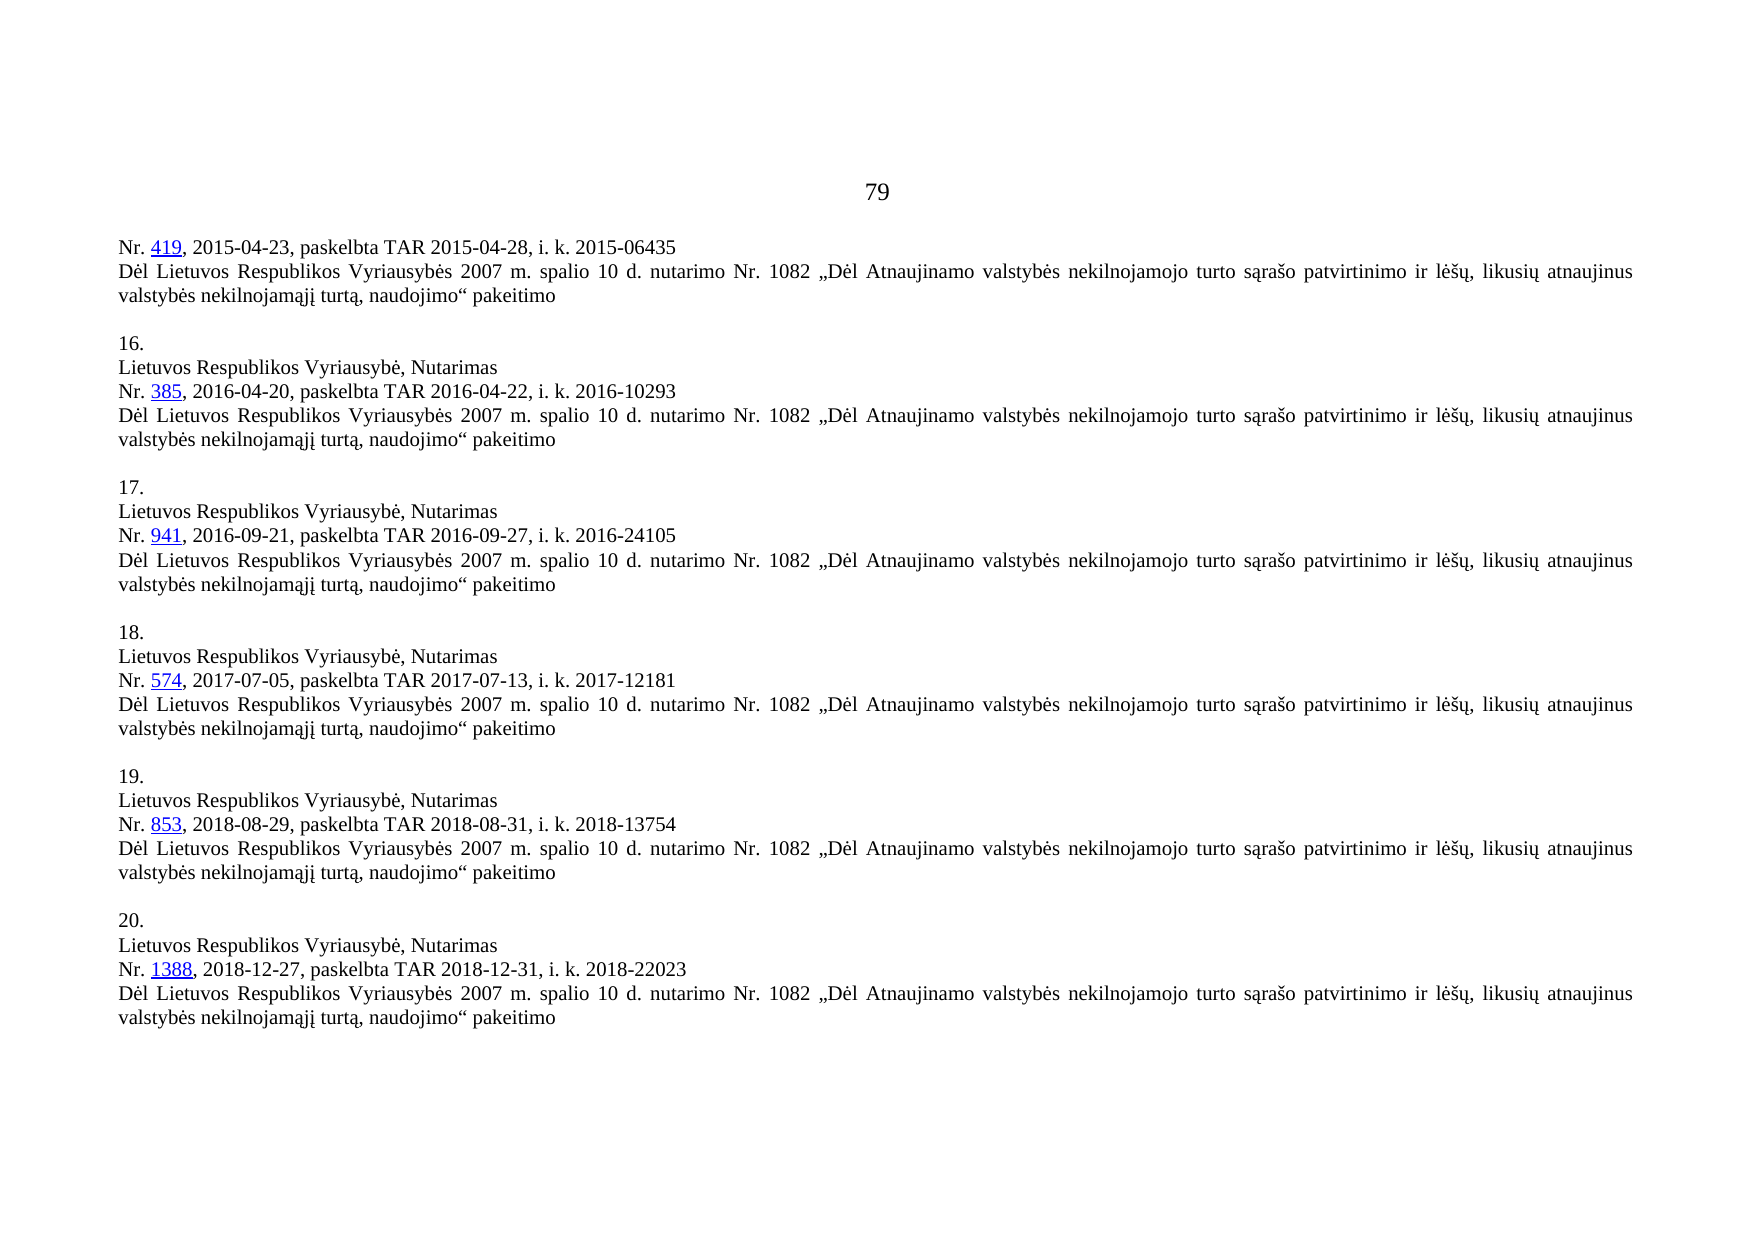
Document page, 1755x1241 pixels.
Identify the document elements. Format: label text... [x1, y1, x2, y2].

text Dėl Lietuvos Respublikos Vyriausybės 2007 m. spalio 10 d. nutarimo Nr. 1082 „Dėl Atnaujinamo valstybės nekilnojamojo turto sąrašo patvirtinimo ir lėšų, likusių atnaujinus valstybės nekilnojamąjį turtą, naudojimo“ pakeitimo [118, 259, 1636, 307]
text Dėl Lietuvos Respublikos Vyriausybės 2007 m. spalio 10 d. nutarimo Nr. 1082 „Dėl Atnaujinamo valstybės nekilnojamojo turto sąrašo patvirtinimo ir lėšų, likusių atnaujinus valstybės nekilnojamąjį turtą, naudojimo“ pakeitimo [118, 836, 1636, 884]
text 20. [118, 908, 1636, 932]
text 19. [118, 764, 1636, 788]
text Dėl Lietuvos Respublikos Vyriausybės 2007 m. spalio 10 d. nutarimo Nr. 1082 „Dėl Atnaujinamo valstybės nekilnojamojo turto sąrašo patvirtinimo ir lėšų, likusių atnaujinus valstybės nekilnojamąjį turtą, naudojimo“ pakeitimo [118, 403, 1636, 451]
text Lietuvos Respublikos Vyriausybė, Nutarimas [118, 788, 1636, 812]
text Nr. 941, 2016-09-21, paskelbta TAR 2016-09-27, i. k. 2016-24105 [118, 523, 1636, 547]
text 16. [118, 331, 1636, 355]
text 18. [118, 620, 1636, 644]
text Nr. 853, 2018-08-29, paskelbta TAR 2018-08-31, i. k. 2018-13754 [118, 812, 1636, 836]
text Lietuvos Respublikos Vyriausybė, Nutarimas [118, 499, 1636, 523]
text Lietuvos Respublikos Vyriausybė, Nutarimas [118, 355, 1636, 379]
text Dėl Lietuvos Respublikos Vyriausybės 2007 m. spalio 10 d. nutarimo Nr. 1082 „Dėl Atnaujinamo valstybės nekilnojamojo turto sąrašo patvirtinimo ir lėšų, likusių atnaujinus valstybės nekilnojamąjį turtą, naudojimo“ pakeitimo [118, 981, 1636, 1029]
text Lietuvos Respublikos Vyriausybė, Nutarimas [118, 644, 1636, 668]
text Nr. 1388, 2018-12-27, paskelbta TAR 2018-12-31, i. k. 2018-22023 [118, 957, 1636, 981]
text Nr. 419, 2015-04-23, paskelbta TAR 2015-04-28, i. k. 2015-06435 [118, 235, 1636, 259]
text Dėl Lietuvos Respublikos Vyriausybės 2007 m. spalio 10 d. nutarimo Nr. 1082 „Dėl Atnaujinamo valstybės nekilnojamojo turto sąrašo patvirtinimo ir lėšų, likusių atnaujinus valstybės nekilnojamąjį turtą, naudojimo“ pakeitimo [118, 692, 1636, 740]
text Dėl Lietuvos Respublikos Vyriausybės 2007 m. spalio 10 d. nutarimo Nr. 1082 „Dėl Atnaujinamo valstybės nekilnojamojo turto sąrašo patvirtinimo ir lėšų, likusių atnaujinus valstybės nekilnojamąjį turtą, naudojimo“ pakeitimo [118, 547, 1636, 596]
text Nr. 385, 2016-04-20, paskelbta TAR 2016-04-22, i. k. 2016-10293 [118, 379, 1636, 403]
text Lietuvos Respublikos Vyriausybė, Nutarimas [118, 932, 1636, 957]
text Nr. 574, 2017-07-05, paskelbta TAR 2017-07-13, i. k. 2017-12181 [118, 668, 1636, 692]
text 17. [118, 475, 1636, 499]
